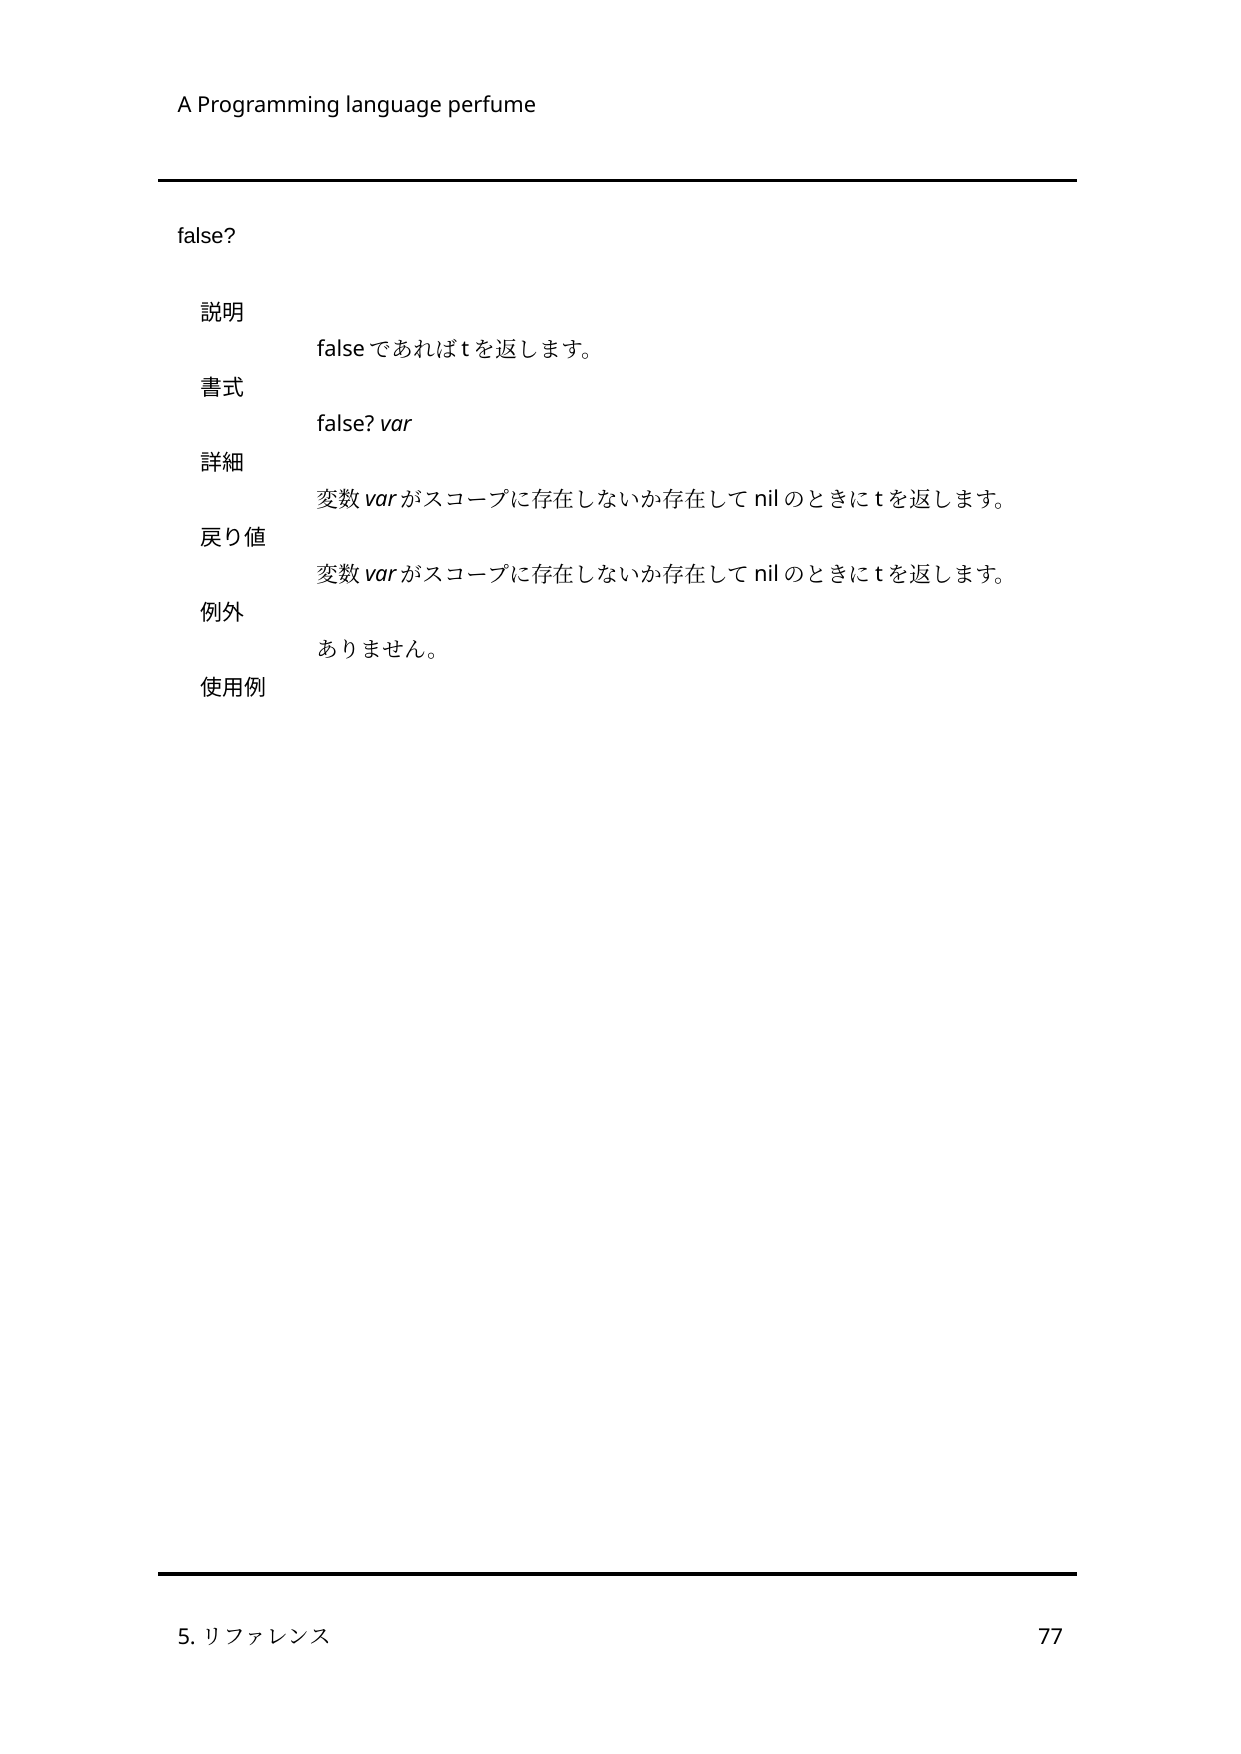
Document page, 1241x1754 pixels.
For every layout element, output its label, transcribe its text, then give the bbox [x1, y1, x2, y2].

table_cell 変数varがスコープに存在しないか存在してnilのときにtを返します。 [317, 442, 1063, 517]
table_cell 戻り値 [200, 517, 317, 592]
table_cell 例外 [200, 592, 317, 667]
table_cell 使用例 [200, 667, 317, 742]
table_cell [317, 667, 1063, 742]
table_cell 詳細 [200, 442, 317, 517]
table_cell 変数varがスコープに存在しないか存在してnilのときにtを返します。 [317, 517, 1063, 592]
table_header falseであればtを返します。 [317, 292, 1063, 367]
table_cell false? var [317, 367, 1063, 442]
table_cell 書式 [200, 367, 317, 442]
table_header 説明 [200, 292, 317, 367]
subtitle false? [177, 217, 1063, 254]
table_cell ありません。 [317, 592, 1063, 667]
